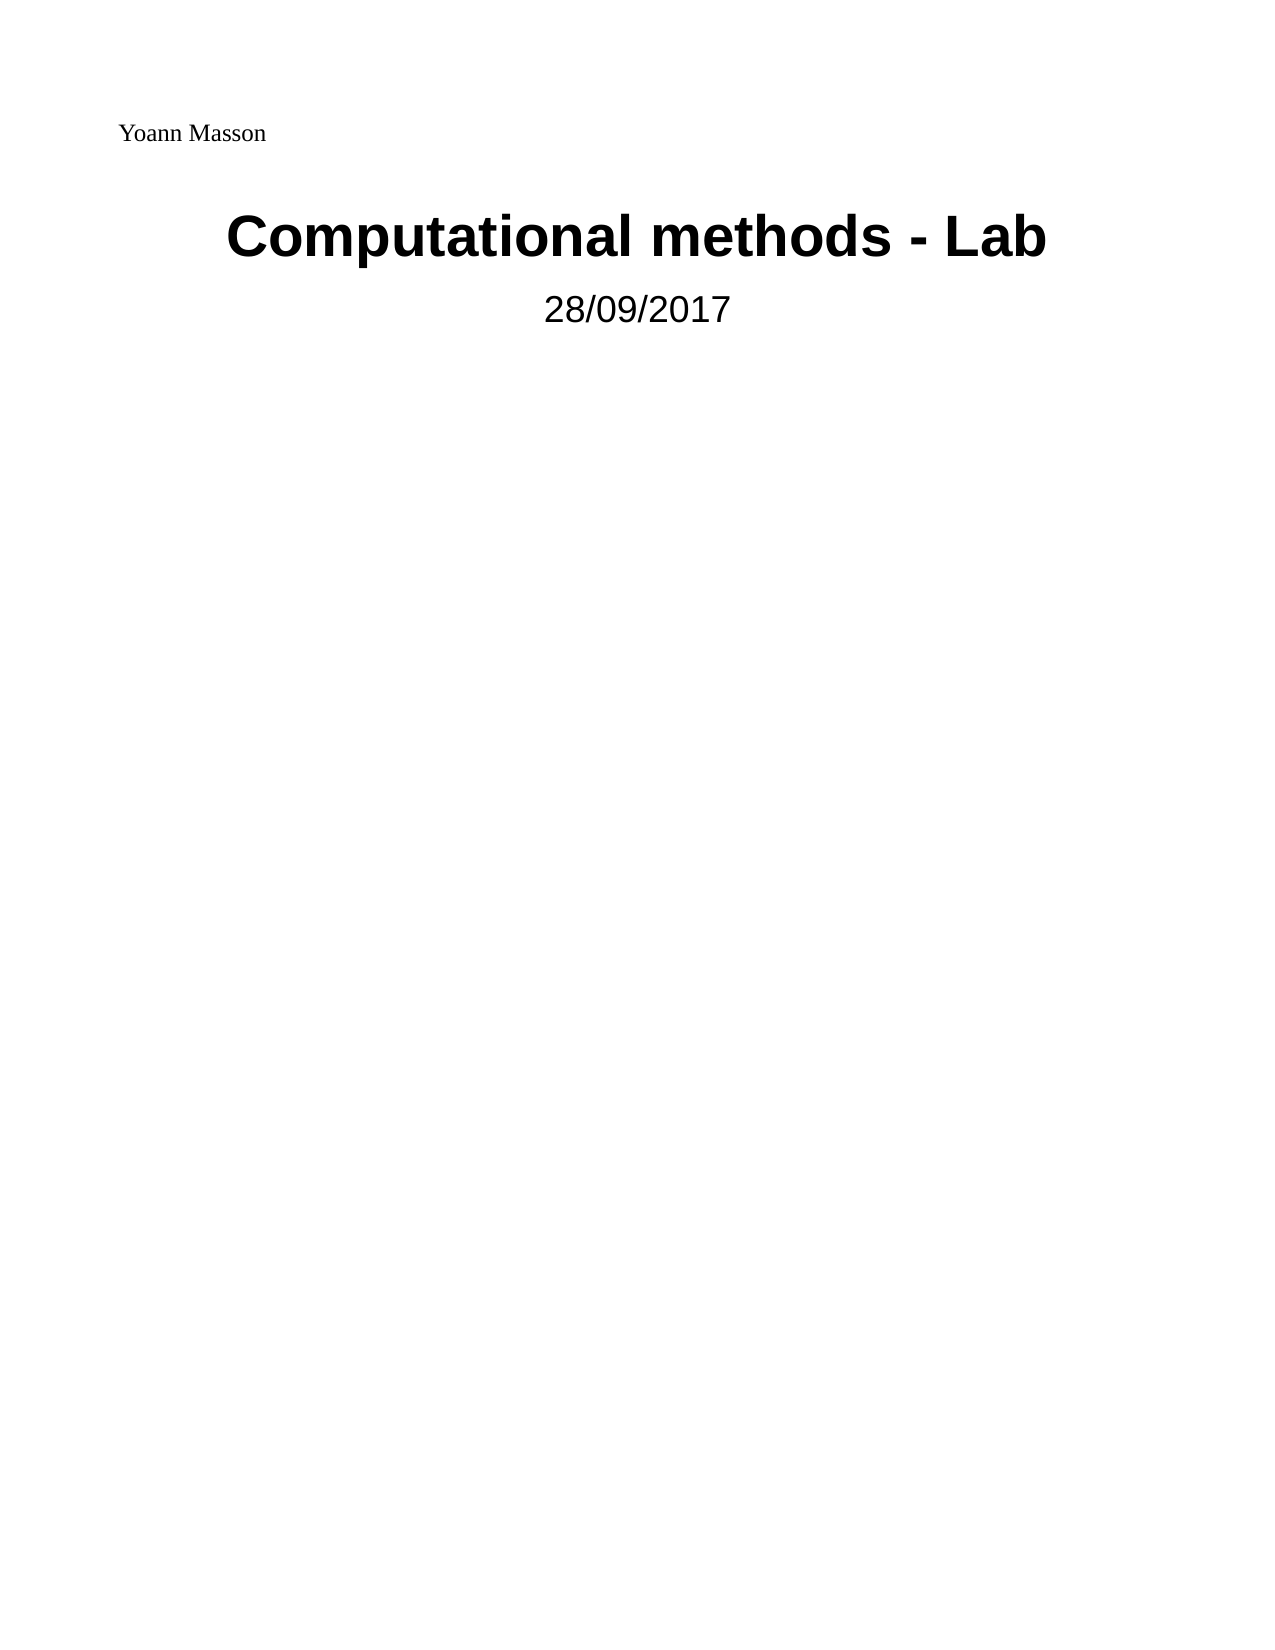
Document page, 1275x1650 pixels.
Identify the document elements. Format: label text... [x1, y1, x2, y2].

title Computational methods - Lab [118, 201, 1157, 268]
subtitle 28/09/2017 [118, 287, 1157, 330]
